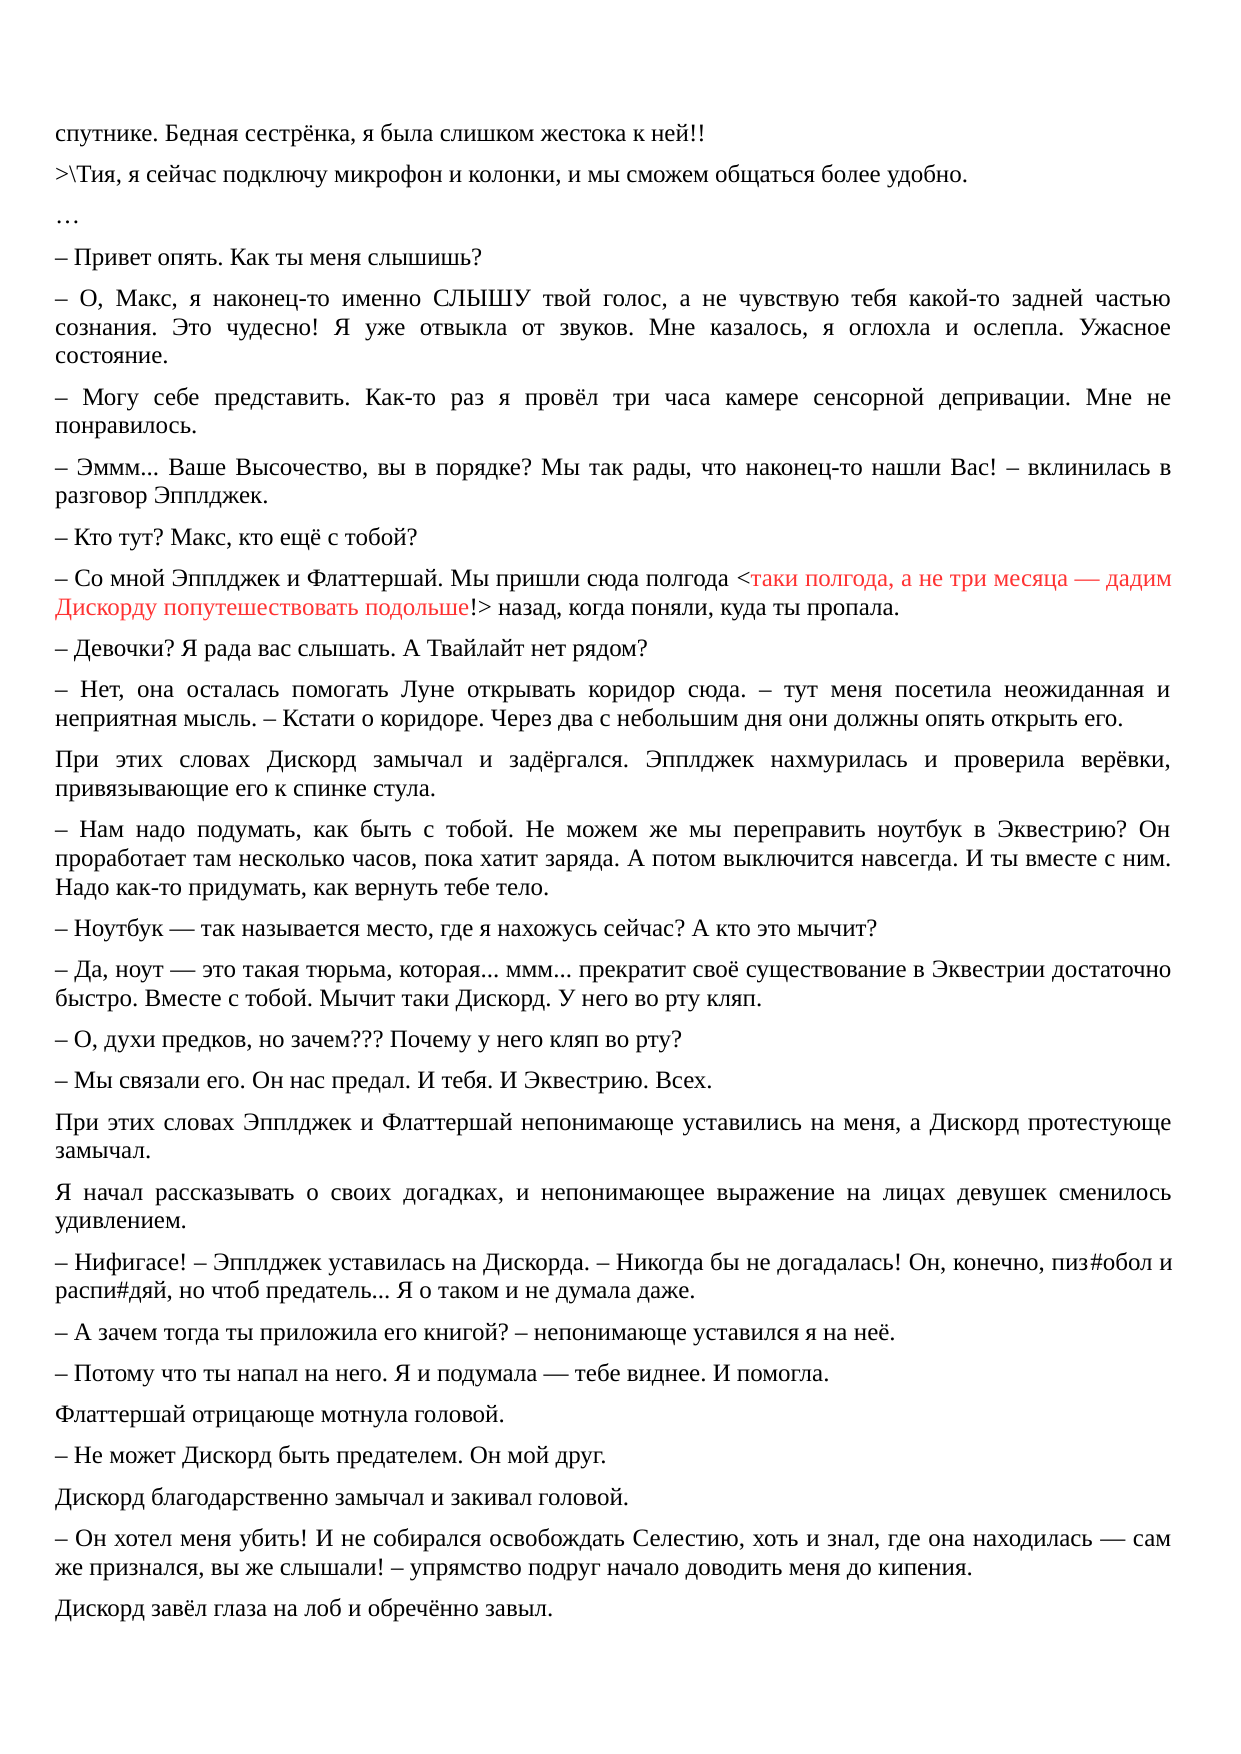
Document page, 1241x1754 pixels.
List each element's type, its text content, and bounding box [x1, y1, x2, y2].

text … [55, 201, 1172, 229]
text При этих словах Эпплджек и Флаттершай непонимающе уставились на меня, а Дискорд протестующе замычал. [55, 1107, 1172, 1164]
text – Ноутбук — так называется место, где я нахожусь сейчас? А кто это мычит? [55, 913, 1172, 942]
text – Со мной Эпплджек и Флаттершай. Мы пришли сюда полгода <таки полгода, а не три месяца — дадим Дискорду попутешествовать подольше!> назад, когда поняли, куда ты пропала. [55, 563, 1172, 621]
text – А зачем тогда ты приложила его книгой? – непонимающе уставился я на неё. [55, 1317, 1172, 1346]
text спутнике. Бедная сестрёнка, я была слишком жестока к ней!! [55, 118, 1172, 147]
text Дискорд благодарственно замычал и закивал головой. [55, 1482, 1172, 1511]
text – Нифигасе! – Эпплджек уставилась на Дискорда. – Никогда бы не догадалась! Он, конечно, пиз#обол и распи#дяй, но чтоб предатель... Я о таком и не думала даже. [55, 1247, 1172, 1304]
text – Не может Дискорд быть предателем. Он мой друг. [55, 1441, 1172, 1469]
text – О, Макс, я наконец-то именно СЛЫШУ твой голос, а не чувствую тебя какой-то задней частью сознания. Это чудесно! Я уже отвыкла от звуков. Мне казалось, я оглохла и ослепла. Ужасное состояние. [55, 283, 1172, 369]
text – Потому что ты напал на него. Я и подумала — тебе виднее. И помогла. [55, 1358, 1172, 1387]
text – Привет опять. Как ты меня слышишь? [55, 242, 1172, 271]
text >\Тия, я сейчас подключу микрофон и колонки, и мы сможем общаться более удобно. [55, 159, 1172, 188]
text – Эммм... Ваше Высочество, вы в порядке? Мы так рады, что наконец-то нашли Вас! – вклинилась в разговор Эпплджек. [55, 452, 1172, 509]
text Флаттершай отрицающе мотнула головой. [55, 1399, 1172, 1428]
text – Он хотел меня убить! И не собирался освобождать Селестию, хоть и знал, где она находилась — сам же признался, вы же слышали! – упрямство подруг начало доводить меня до кипения. [55, 1523, 1172, 1581]
text – Кто тут? Макс, кто ещё с тобой? [55, 522, 1172, 551]
text Дискорд завёл глаза на лоб и обречённо завыл. [55, 1593, 1172, 1622]
text – Могу себе представить. Как-то раз я провёл три часа камере сенсорной депривации. Мне не понравилось. [55, 382, 1172, 439]
text – Нет, она осталась помогать Луне открывать коридор сюда. – тут меня посетила неожиданная и неприятная мысль. – Кстати о коридоре. Через два с небольшим дня они должны опять открыть его. [55, 674, 1172, 732]
text – Мы связали его. Он нас предал. И тебя. И Эквестрию. Всех. [55, 1066, 1172, 1094]
text – Девочки? Я рада вас слышать. А Твайлайт нет рядом? [55, 633, 1172, 662]
text При этих словах Дискорд замычал и задёргался. Эпплджек нахмурилась и проверила верёвки, привязывающие его к спинке стула. [55, 744, 1172, 802]
text – Нам надо подумать, как быть с тобой. Не можем же мы переправить ноутбук в Эквестрию? Он проработает там несколько часов, пока хатит заряда. А потом выключится навсегда. И ты вместе с ним. Надо как-то придумать, как вернуть тебе тело. [55, 814, 1172, 901]
text – Да, ноут — это такая тюрьма, которая... ммм... прекратит своё существование в Эквестрии достаточно быстро. Вместе с тобой. Мычит таки Дискорд. У него во рту кляп. [55, 954, 1172, 1012]
text – О, духи предков, но зачем??? Почему у него кляп во рту? [55, 1024, 1172, 1053]
text Я начал рассказывать о своих догадках, и непонимающее выражение на лицах девушек сменилось удивлением. [55, 1177, 1172, 1234]
